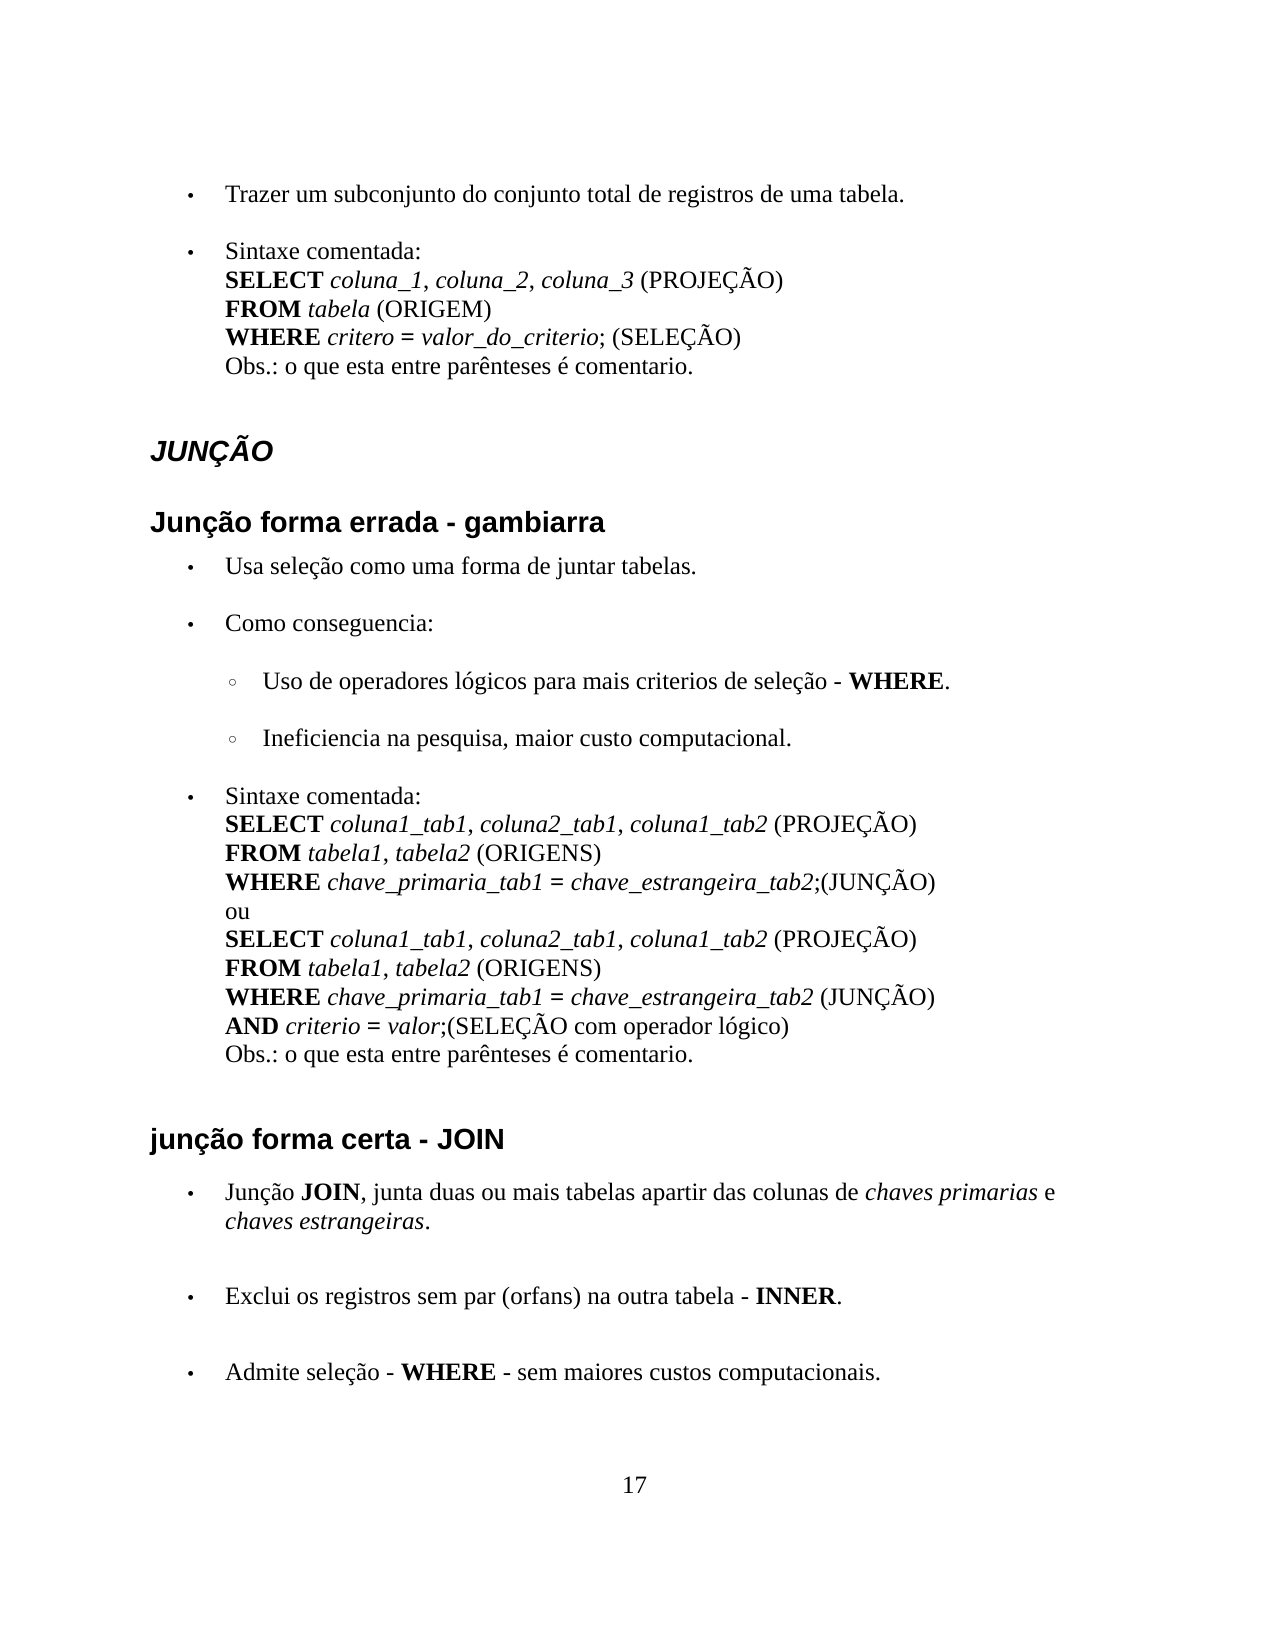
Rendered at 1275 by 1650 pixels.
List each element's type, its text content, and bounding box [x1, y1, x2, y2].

list Admite seleção - WHERE - sem maiores custos computacionais. [187, 1357, 1125, 1414]
list Como conseguencia: [187, 608, 1125, 666]
list [187, 150, 1125, 179]
list Uso de operadores lógicos para mais criterios de seleção - WHERE. [225, 666, 1125, 723]
list Junção JOIN, junta duas ou mais tabelas apartir das colunas de chaves primarias e chaves estrangeiras. [187, 1177, 1125, 1263]
subtitle Junção forma errada - gambiarra [150, 505, 1125, 538]
list Ineficiencia na pesquisa, maior custo computacional. [225, 723, 1125, 781]
list Exclui os registros sem par (orfans) na outra tabela - INNER. [187, 1281, 1125, 1339]
list Trazer um subconjunto do conjunto total de registros de uma tabela. [187, 179, 1125, 236]
subtitle JUNÇÃO [150, 434, 1125, 467]
list Sintaxe comentada: SELECT coluna_1, coluna_2, coluna_3 (PROJEÇÃO) FROM tabela (ORIGEM) WHERE critero = valor_do_criterio; (SELEÇÃO) Obs.: o que esta entre parênteses é comentario. [187, 236, 1125, 409]
list Sintaxe comentada: SELECT coluna1_tab1, coluna2_tab1, coluna1_tab2 (PROJEÇÃO) FROM tabela1, tabela2 (ORIGENS) WHERE chave_primaria_tab1 = chave_estrangeira_tab2;(JUNÇÃO) ou SELECT coluna1_tab1, coluna2_tab1, coluna1_tab2 (PROJEÇÃO) FROM tabela1, tabela2 (ORIGENS) WHERE chave_primaria_tab1 = chave_estrangeira_tab2 (JUNÇÃO) AND criterio = valor;(SELEÇÃO com operador lógico) Obs.: o que esta entre parênteses é comentario. [187, 781, 1125, 1097]
list Usa seleção como uma forma de juntar tabelas. [187, 551, 1125, 608]
subtitle junção forma certa - JOIN [150, 1122, 1125, 1156]
